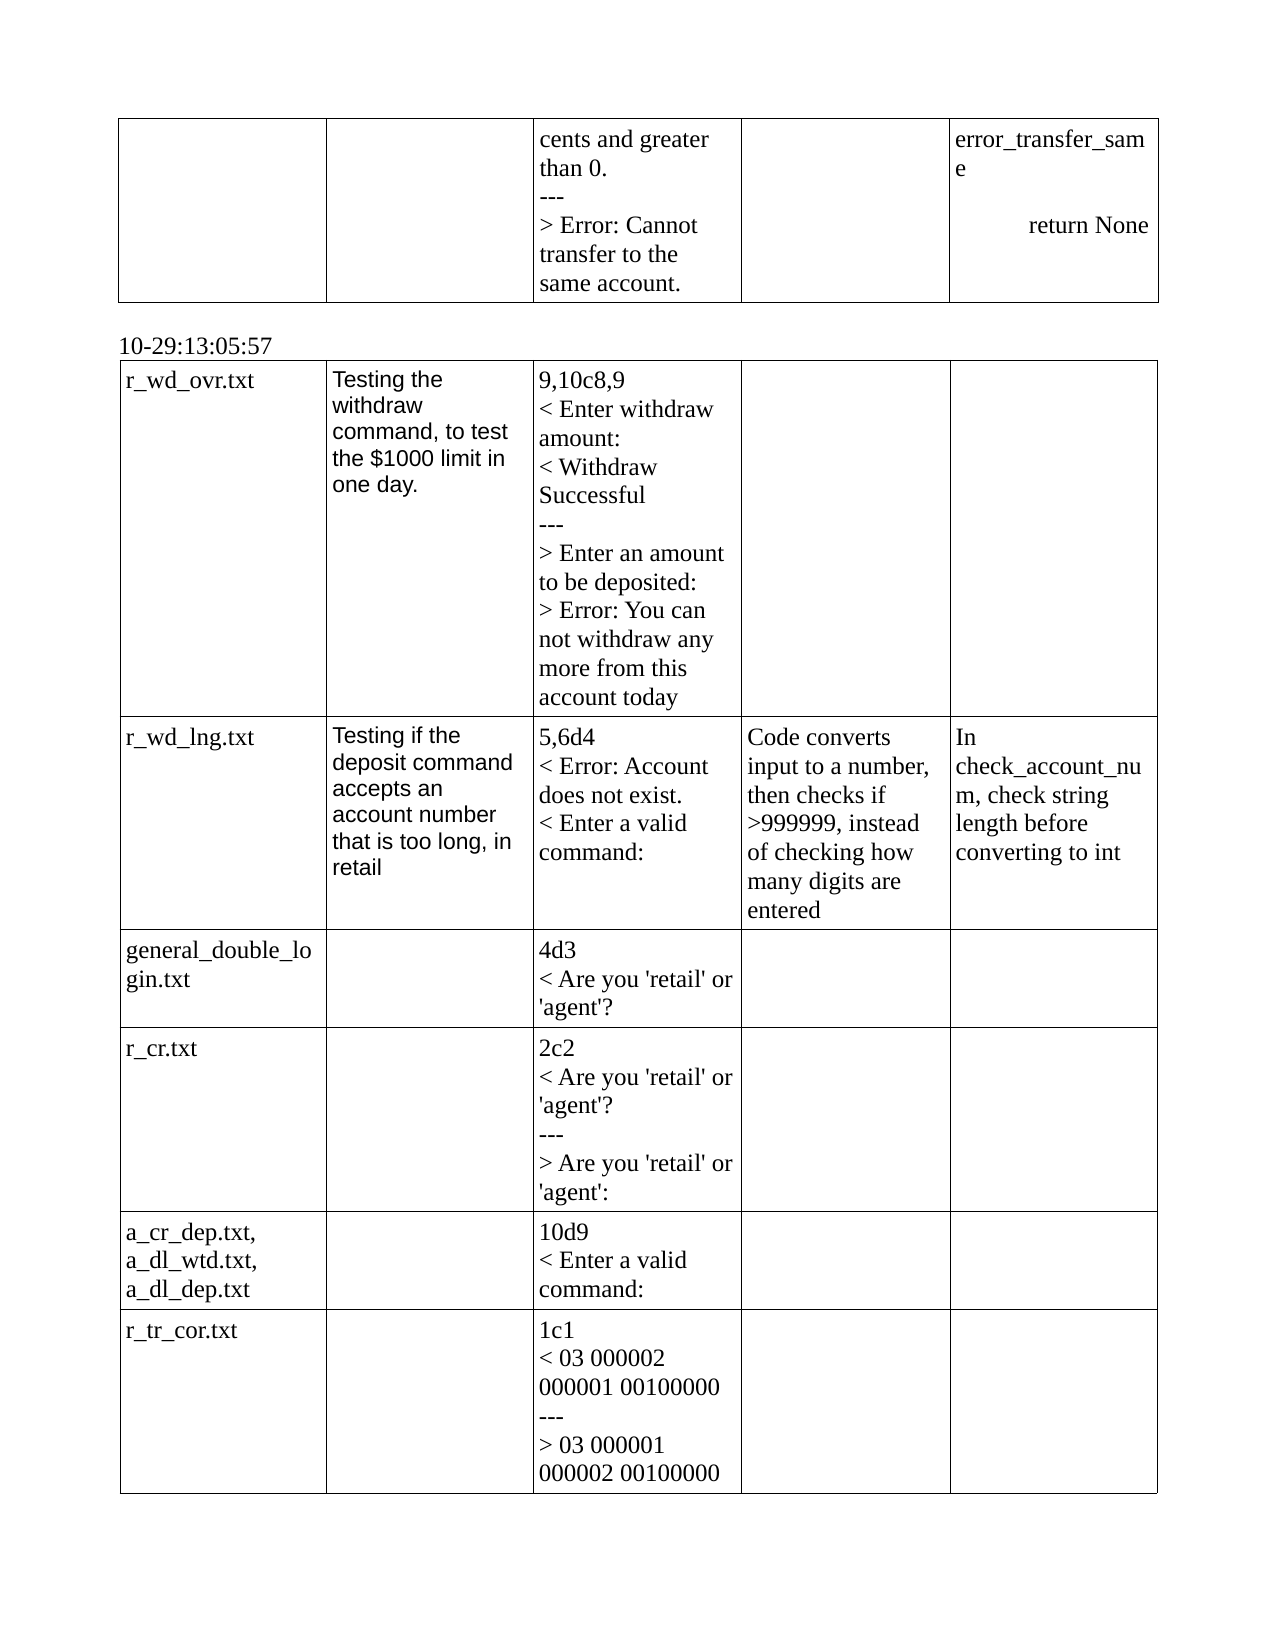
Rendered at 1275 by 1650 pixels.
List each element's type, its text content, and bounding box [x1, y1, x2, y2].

table_cell 4d3 < Are you 'retail' or 'agent'? [534, 930, 741, 1027]
table_cell [951, 1310, 1157, 1493]
table_cell [742, 1212, 950, 1309]
table_cell r_cr.txt [121, 1028, 326, 1211]
table_header 9,10c8,9 < Enter withdraw amount: < Withdraw Successful --- > Enter an amount to be deposited: > Error: You can not withdraw any more from this account today [534, 361, 741, 716]
table_cell r_tr_cor.txt [121, 1310, 326, 1493]
table_cell [951, 1212, 1157, 1309]
table_cell [327, 119, 533, 302]
table_cell 5,6d4 < Error: Account does not exist. < Enter a valid command: [534, 717, 741, 929]
table_cell Code converts input to a number, then checks if >999999, instead of checking how many digits are entered [742, 717, 950, 929]
table_cell error_transfer_same return None [950, 119, 1158, 302]
table_cell [327, 930, 533, 1027]
table_cell [327, 1212, 533, 1309]
table_header Testing the withdraw command, to test the $1000 limit in one day. [327, 361, 533, 716]
table_cell 10d9 < Enter a valid command: [534, 1212, 741, 1309]
table_cell cents and greater than 0. --- > Error: Cannot transfer to the same account. [534, 119, 741, 302]
table_cell general_double_login.txt [121, 930, 326, 1027]
table_header [742, 361, 950, 716]
table_cell 1c1 < 03 000002 000001 00100000 --- > 03 000001 000002 00100000 [534, 1310, 741, 1493]
table_cell a_cr_dep.txt, a_dl_wtd.txt, a_dl_dep.txt [121, 1212, 326, 1309]
table_cell r_wd_lng.txt [121, 717, 326, 929]
table_cell [742, 930, 950, 1027]
table_cell [119, 119, 326, 302]
table_cell [327, 1028, 533, 1211]
table_cell [742, 1310, 950, 1493]
text 10-29:13:05:57 [118, 331, 1157, 360]
table_cell 2c2 < Are you 'retail' or 'agent'? --- > Are you 'retail' or 'agent': [534, 1028, 741, 1211]
table_cell [742, 119, 949, 302]
table_header r_wd_ovr.txt [121, 361, 326, 716]
table_cell In check_account_num, check string length before converting to int [951, 717, 1157, 929]
table_cell [951, 930, 1157, 1027]
table_cell [327, 1310, 533, 1493]
table_cell [951, 1028, 1157, 1211]
table_header [951, 361, 1157, 716]
table_cell Testing if the deposit command accepts an account number that is too long, in retail [327, 717, 533, 929]
table_cell [742, 1028, 950, 1211]
